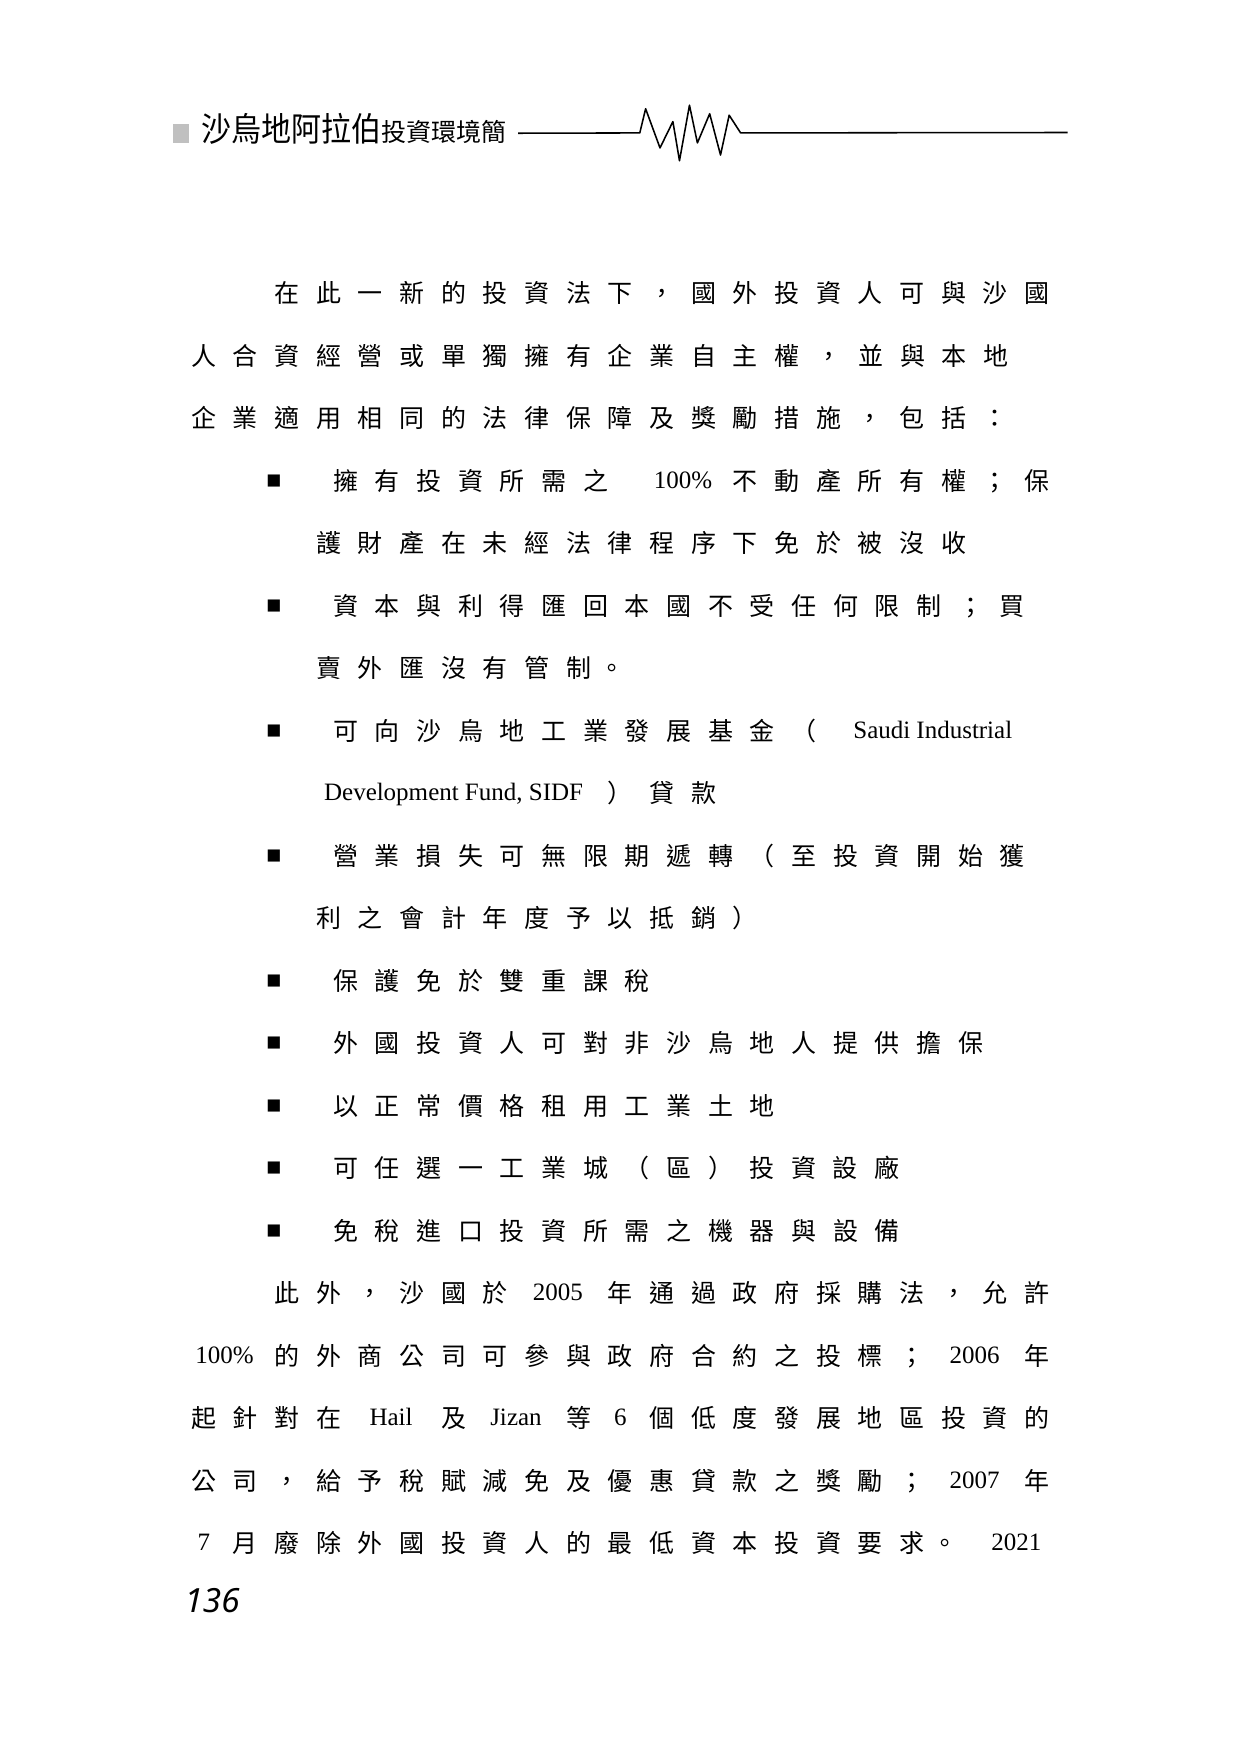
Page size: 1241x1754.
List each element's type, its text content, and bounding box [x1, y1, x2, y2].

text 在此一新的投資法下，國外投資人可與沙國人合資經營或單獨擁有企業自主權，並與本地企業適用相同的法律保障及獎勵措施，包括： [183, 250, 1058, 438]
text ■ 可任選一工業城（區）投資設廠 [233, 1125, 1058, 1188]
text ■ 擁有投資所需之100%不動產所有權；保護財產在未經法律程序下免於被沒收 [233, 438, 1058, 563]
text ■ 保護免於雙重課稅 [233, 938, 1058, 1000]
text ■ 外國投資人可對非沙烏地人提供擔保 [233, 1000, 1058, 1063]
text ■ 以正常價格租用工業土地 [233, 1063, 1058, 1125]
text 此外，沙國於2005年通過政府採購法，允許100%的外商公司可參與政府合約之投標；2006年起針對在Hail及Jizan等6個低度發展地區投資的公司，給予稅賦減免及優惠貸款之獎勵；2007年7月廢除外國投資人的最低資本投資要求。2021 [183, 1250, 1058, 1563]
text ■ 營業損失可無限期遞轉（至投資開始獲利之會計年度予以抵銷） [233, 813, 1058, 938]
text ■ 可向沙烏地工業發展基金（Saudi Industrial Development Fund, SIDF）貸款 [233, 688, 1058, 813]
text ■ 免稅進口投資所需之機器與設備 [233, 1188, 1058, 1250]
text ■ 資本與利得匯回本國不受任何限制；買賣外匯沒有管制。 [233, 563, 1058, 688]
